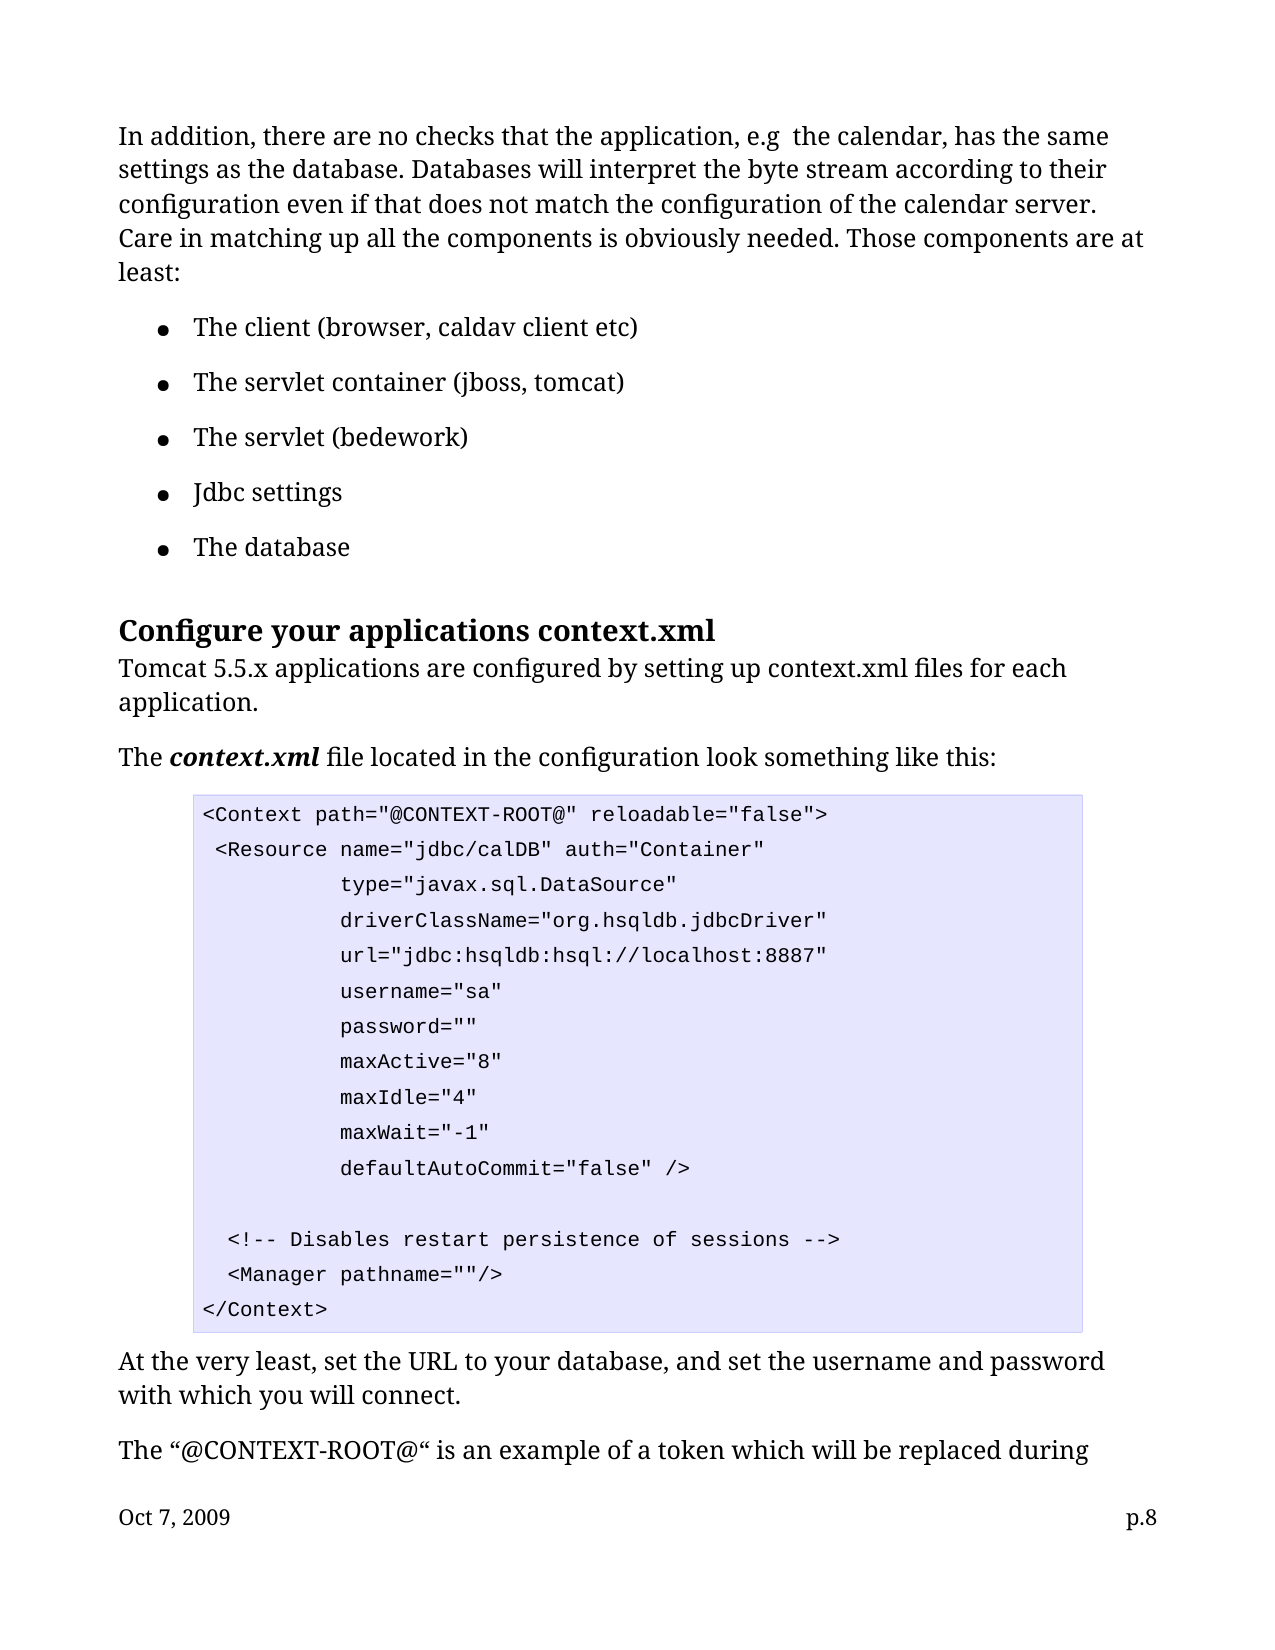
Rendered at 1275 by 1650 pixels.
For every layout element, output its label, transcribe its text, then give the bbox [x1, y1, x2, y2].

text </Context> [194, 1290, 1082, 1332]
text At the very least, set the URL to your database, and set the username and password with which you will connect. [118, 1344, 1157, 1412]
text driverClassName="org.hsqldb.jdbcDriver" [194, 901, 1082, 933]
text The context.xml file located in the configuration look something like this: [118, 739, 1157, 773]
text <!-- Disables restart persistence of sessions --> [194, 1219, 1082, 1252]
text The “@CONTEXT-ROOT@“ is an example of a token which will be replaced during [118, 1433, 1157, 1467]
list The servlet (bedework) [156, 420, 1157, 454]
text <Context path="@CONTEXT-ROOT@" reloadable="false"> [194, 796, 1082, 827]
list The client (browser, caldav client etc) [156, 309, 1157, 343]
text Tomcat 5.5.x applications are configured by setting up context.xml files for each application. [118, 650, 1157, 718]
list The servlet container (jboss, tomcat) [156, 364, 1157, 399]
text defaultAutoCommit="false" /> [194, 1149, 1082, 1181]
text In addition, there are no checks that the application, e.g the calendar, has the same settings as the database. Databases will interpret the byte stream according to their configuration even if that does not match the configuration of the calendar server. Care in matching up all the components is obviously needed. Those components are at least: [118, 118, 1157, 288]
text username="sa" [194, 972, 1082, 1004]
text type="javax.sql.DataSource" [194, 865, 1082, 898]
text maxActive="8" [194, 1042, 1082, 1075]
text url="jdbc:hsqldb:hsql://localhost:8887" [194, 936, 1082, 969]
subtitle Configure your applications context.xml [118, 611, 1157, 650]
list The database [156, 530, 1157, 564]
list Jdbc settings [156, 475, 1157, 509]
text <Manager pathname=""/> [194, 1255, 1082, 1288]
text password="" [194, 1007, 1082, 1040]
text maxWait="-1" [194, 1113, 1082, 1146]
text maxIdle="4" [194, 1078, 1082, 1111]
text <Resource name="jdbc/calDB" auth="Container" [194, 830, 1082, 863]
